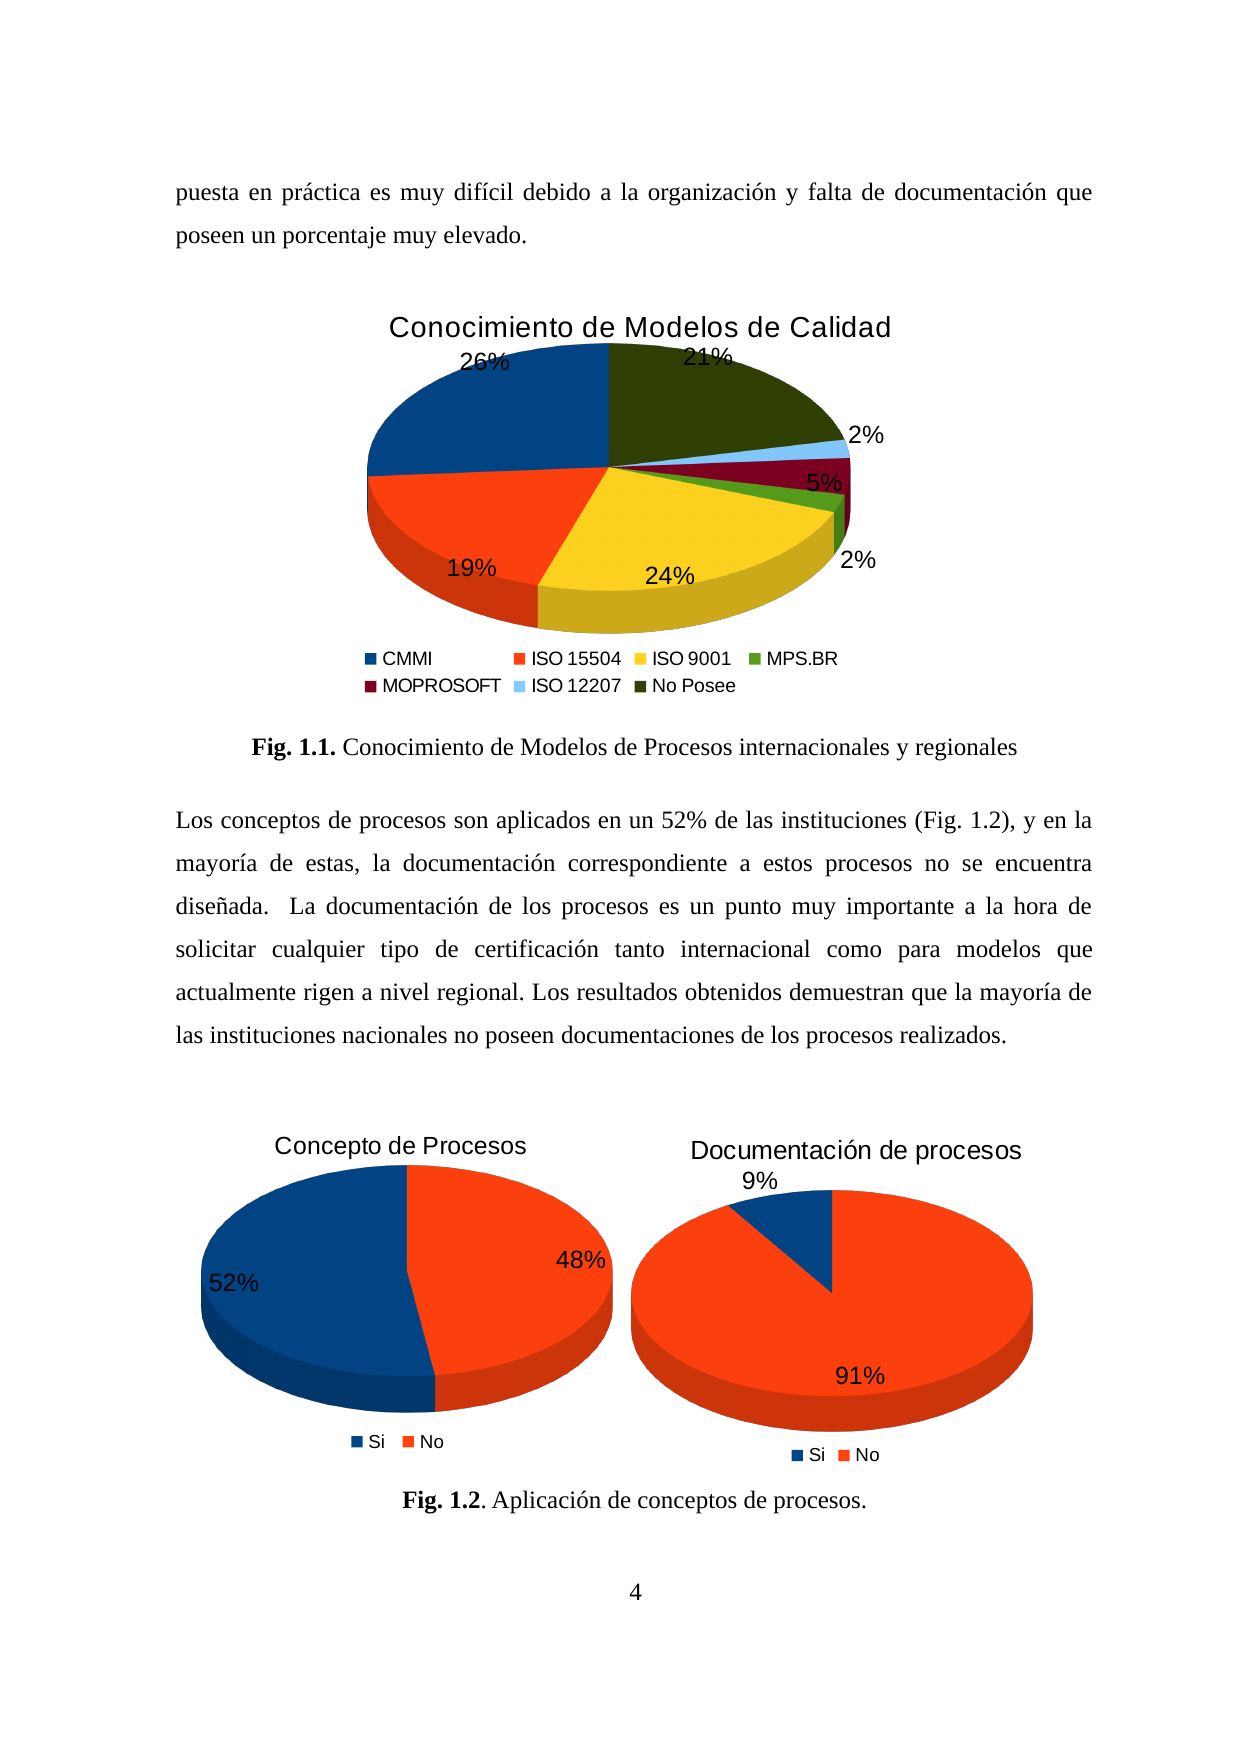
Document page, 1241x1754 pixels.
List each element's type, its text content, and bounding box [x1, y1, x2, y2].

text Fig. 1.2. Aplicación de conceptos de procesos. [175, 1094, 1093, 1514]
text Los conceptos de procesos son aplicados en un 52% de las instituciones (Fig. 1.2), y en la mayoría de estas, la documentación correspondiente a estos procesos no se encuentra diseñada. La documentación de los procesos es un punto muy importante a la hora de solicitar cualquier tipo de certificación tanto internacional como para modelos que actualmente rigen a nivel regional. Los resultados obtenidos demuestran que la mayoría de las instituciones nacionales no poseen documentaciones de los procesos realizados. [175, 805, 1093, 1049]
text Fig. 1.1. Conocimiento de Modelos de Procesos internacionales y regionales [175, 293, 1093, 761]
text puesta en práctica es muy difícil debido a la organización y falta de documentación que poseen un porcentaje muy elevado. [175, 177, 1093, 249]
